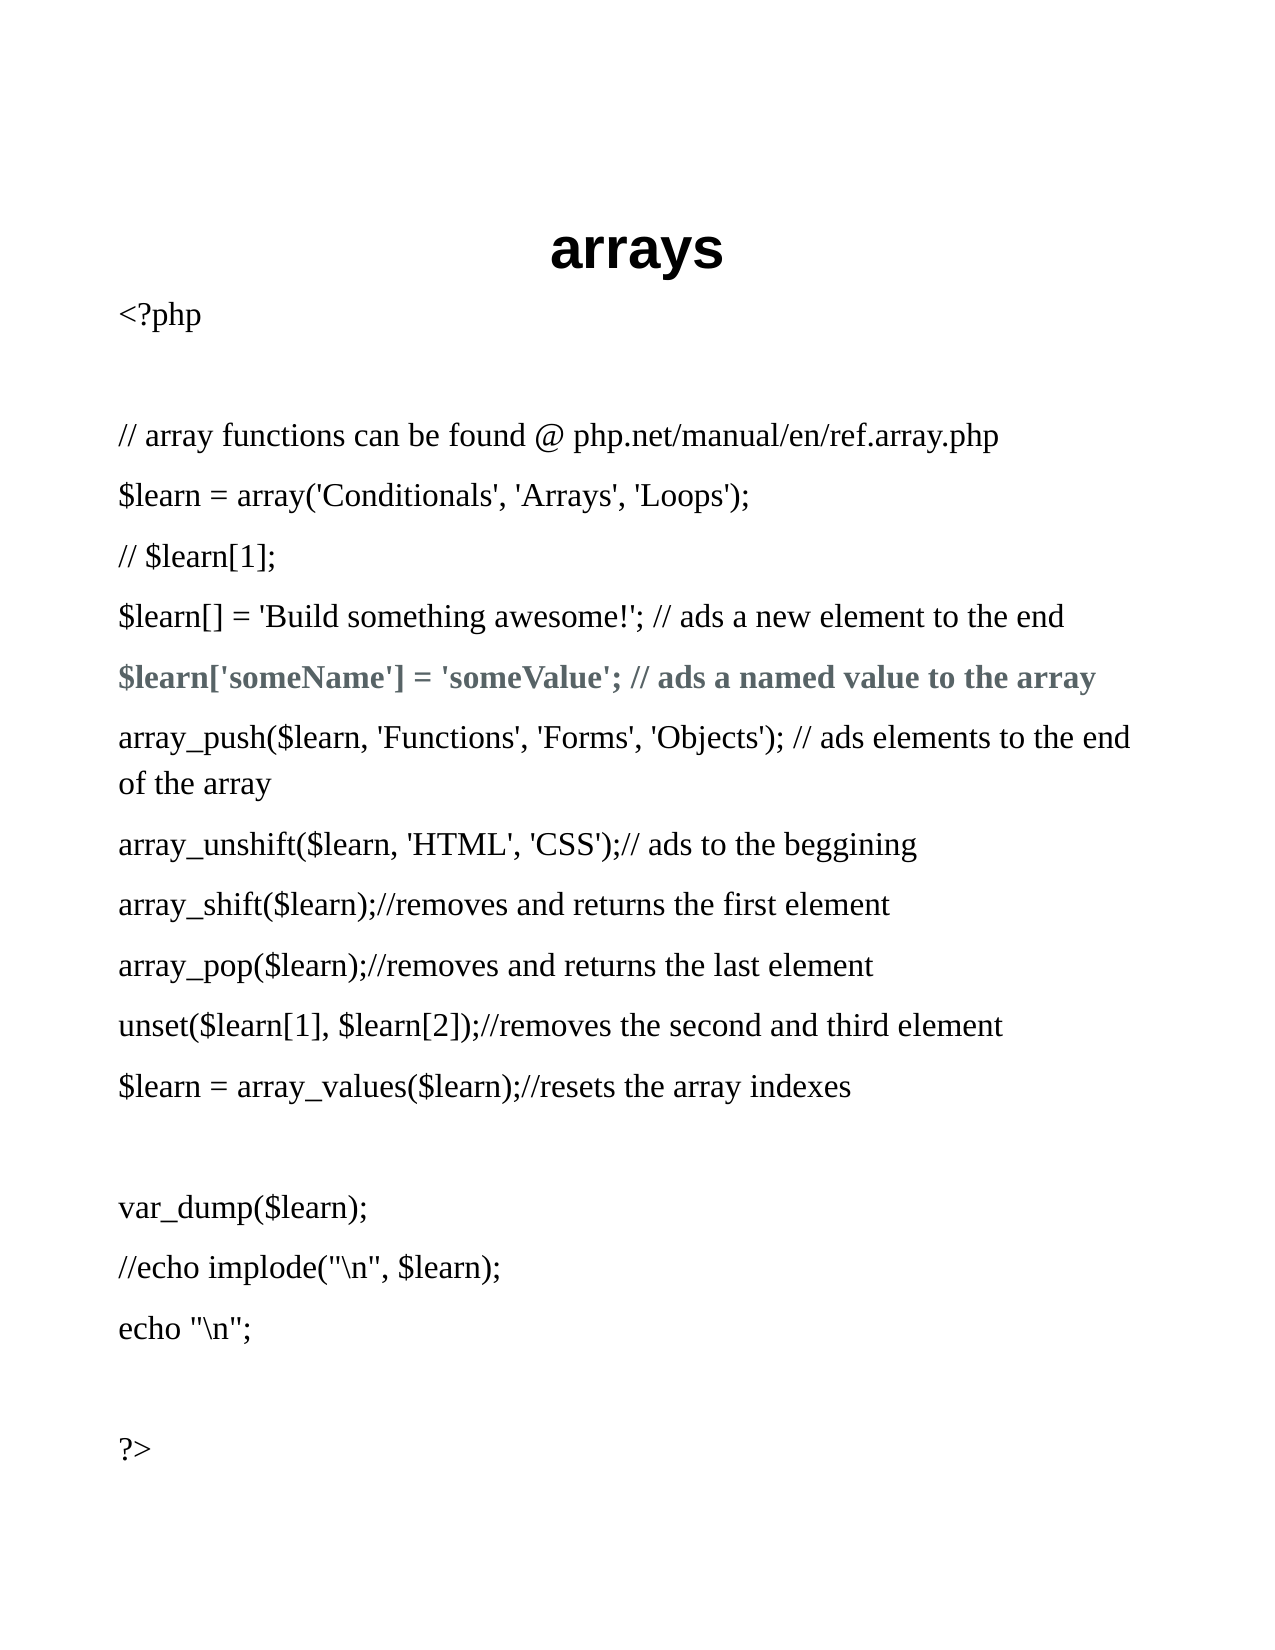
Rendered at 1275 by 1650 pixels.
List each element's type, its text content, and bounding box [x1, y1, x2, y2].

text $learn = array('Conditionals', 'Arrays', 'Loops'); [118, 475, 1157, 514]
text var_dump($learn); [118, 1187, 1157, 1225]
text array_pop($learn);//removes and returns the last element [118, 945, 1157, 983]
text ?> [118, 1429, 1157, 1467]
text $learn[] = 'Build something awesome!'; // ads a new element to the end [118, 596, 1157, 635]
text // array functions can be found @ php.net/manual/en/ref.array.php [118, 415, 1157, 453]
text echo "\n"; [118, 1308, 1157, 1346]
text unset($learn[1], $learn[2]);//removes the second and third element [118, 1005, 1157, 1044]
text //echo implode("\n", $learn); [118, 1247, 1157, 1286]
text <?php [118, 294, 1157, 332]
text array_shift($learn);//removes and returns the first element [118, 884, 1157, 923]
text $learn['someName'] = 'someValue'; // ads a named value to the array [118, 657, 1157, 695]
title arrays [118, 214, 1157, 281]
text array_push($learn, 'Functions', 'Forms', 'Objects'); // ads elements to the end of the array [118, 717, 1157, 802]
text array_unshift($learn, 'HTML', 'CSS');// ads to the beggining [118, 824, 1157, 862]
text $learn = array_values($learn);//resets the array indexes [118, 1066, 1157, 1104]
text // $learn[1]; [118, 536, 1157, 574]
